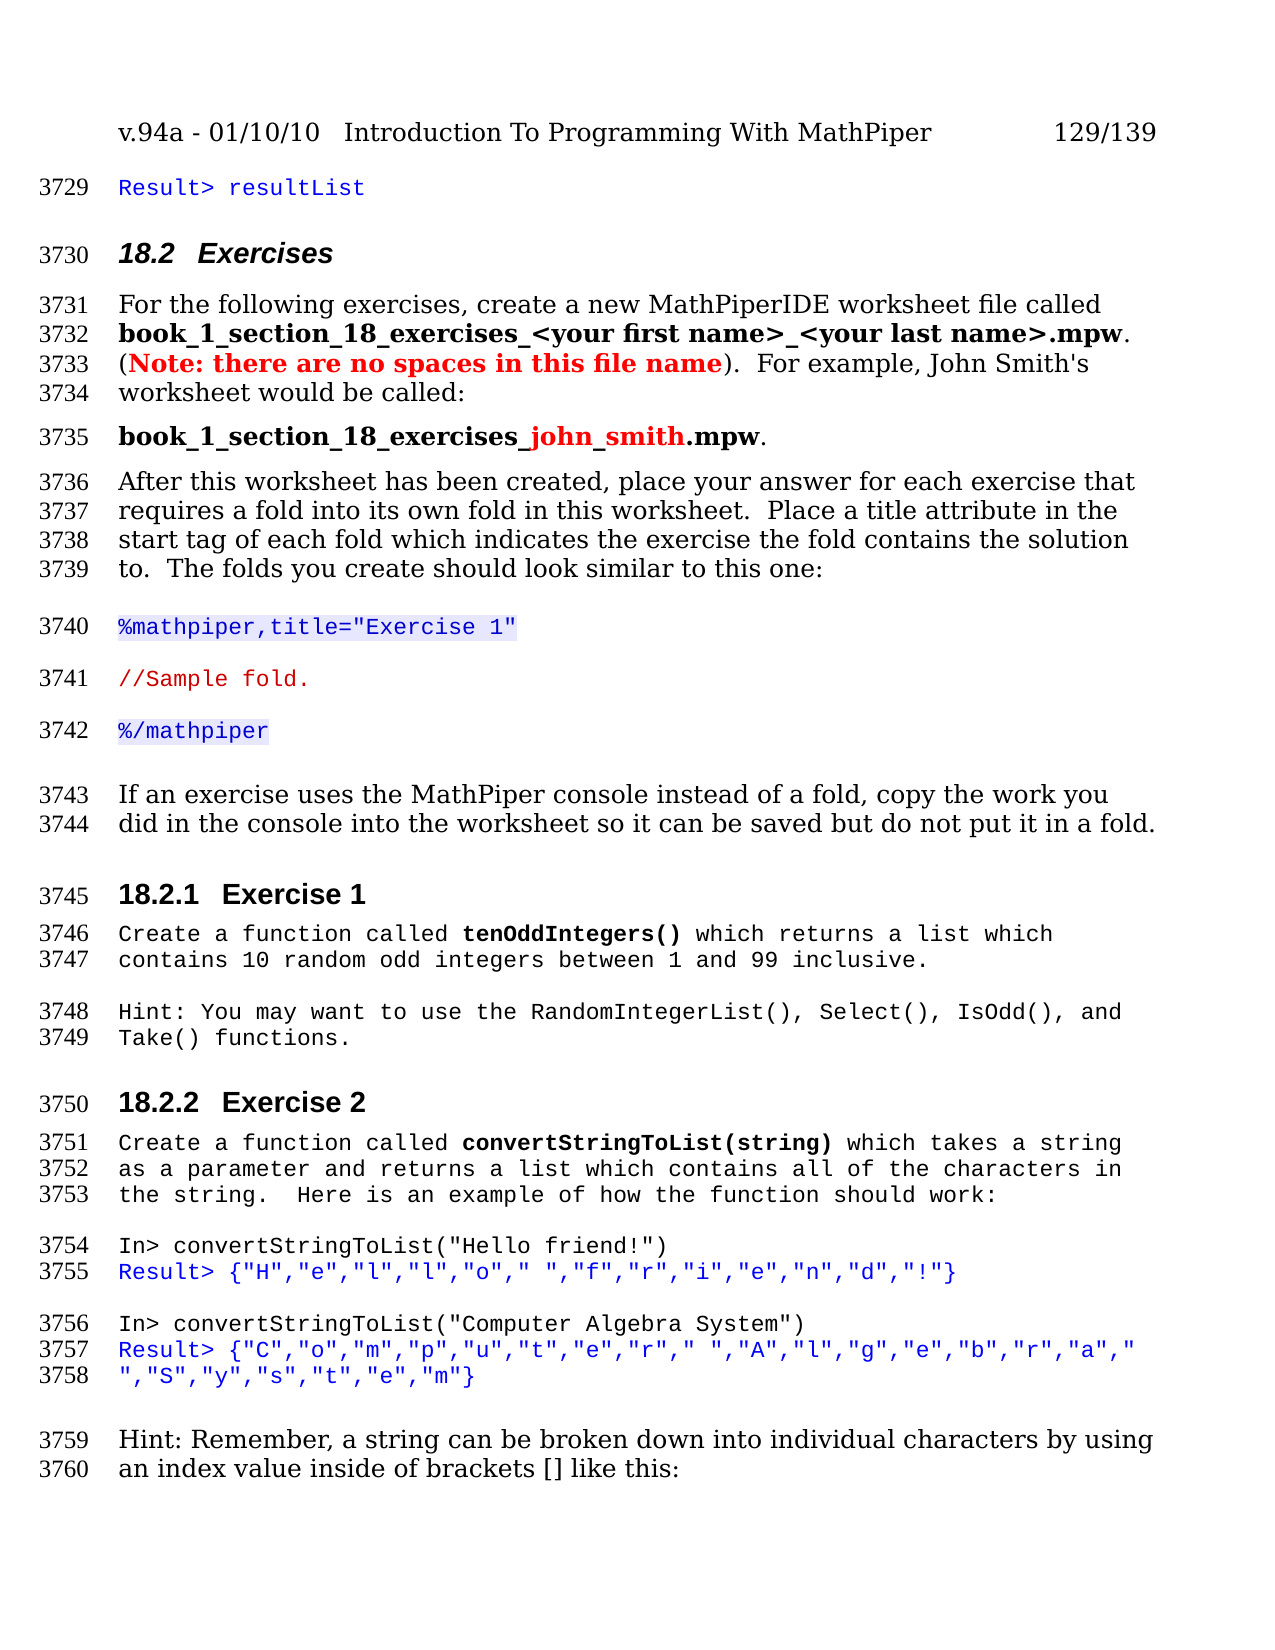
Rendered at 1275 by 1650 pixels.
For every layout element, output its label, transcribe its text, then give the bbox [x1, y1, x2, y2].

text After this worksheet has been created, place your answer for each exercise that requires a fold into its own fold in this worksheet. Place a title attribute in the start tag of each fold which indicates the exercise the fold contains the solution to. The folds you create should look similar to this one: [118, 467, 1157, 583]
text Hint: Remember, a string can be broken down into individual characters by using an index value inside of brackets [] like this: [118, 1425, 1157, 1484]
text If an exercise uses the MathPiper console instead of a fold, copy the work you did in the console into the worksheet so it can be saved but do not put it in a fold. [118, 780, 1157, 838]
text //Sample fold. [118, 667, 1157, 693]
subtitle Exercises [118, 236, 1157, 269]
text Result> {"C","o","m","p","u","t","e","r"," ","A","l","g","e","b","r","a"," ","S","y","s","t","e","m"} [118, 1338, 1157, 1390]
text %mathpiper,title="Exercise 1" [118, 615, 1157, 641]
text Create a function called tenOddIntegers() which returns a list which contains 10 random odd integers between 1 and 99 inclusive. [118, 923, 1157, 975]
text Create a function called convertStringToList(string) which takes a string as a parameter and returns a list which contains all of the characters in the string. Here is an example of how the function should work: [118, 1131, 1157, 1209]
text Result> {"H","e","l","l","o"," ","f","r","i","e","n","d","!"} [118, 1261, 1157, 1287]
text Hint: You may want to use the RandomIntegerList(), Select(), IsOdd(), and Take() functions. [118, 1001, 1157, 1052]
text For the following exercises, create a new MathPiperIDE worksheet file called book_1_section_18_exercises_<your first name>_<your last name>.mpw. (Note: there are no spaces in this file name). For example, John Smith's worksheet would be called: [118, 290, 1157, 407]
text book_1_section_18_exercises_john_smith.mpw. [118, 422, 1157, 452]
subtitle Exercise 2 [118, 1086, 1157, 1119]
subtitle Exercise 1 [118, 877, 1157, 911]
text %/mathpiper [118, 719, 1157, 745]
text Result> resultList [118, 177, 1157, 203]
text In> convertStringToList("Computer Algebra System") [118, 1313, 1157, 1338]
text In> convertStringToList("Hello friend!") [118, 1235, 1157, 1261]
